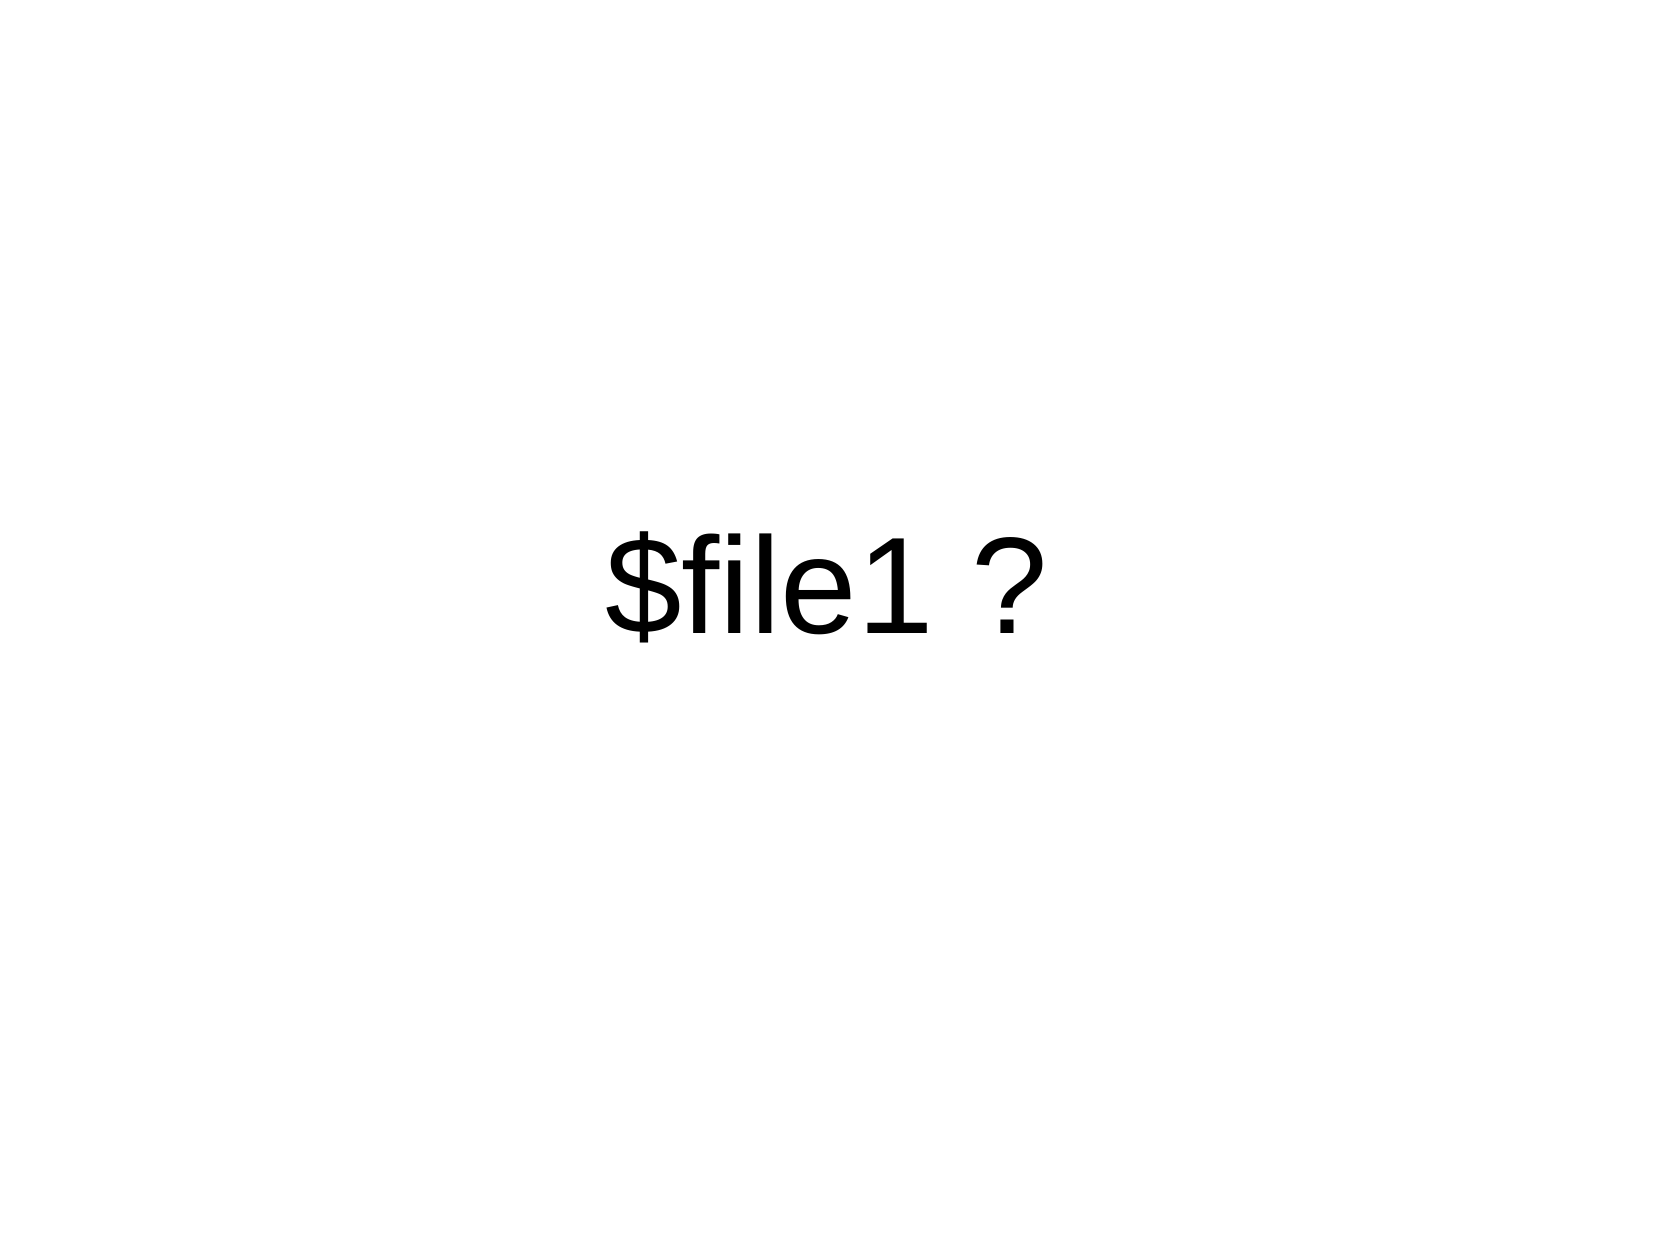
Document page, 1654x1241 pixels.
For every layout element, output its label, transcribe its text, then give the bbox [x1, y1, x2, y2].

title $file1 ? [82, 49, 1571, 1123]
